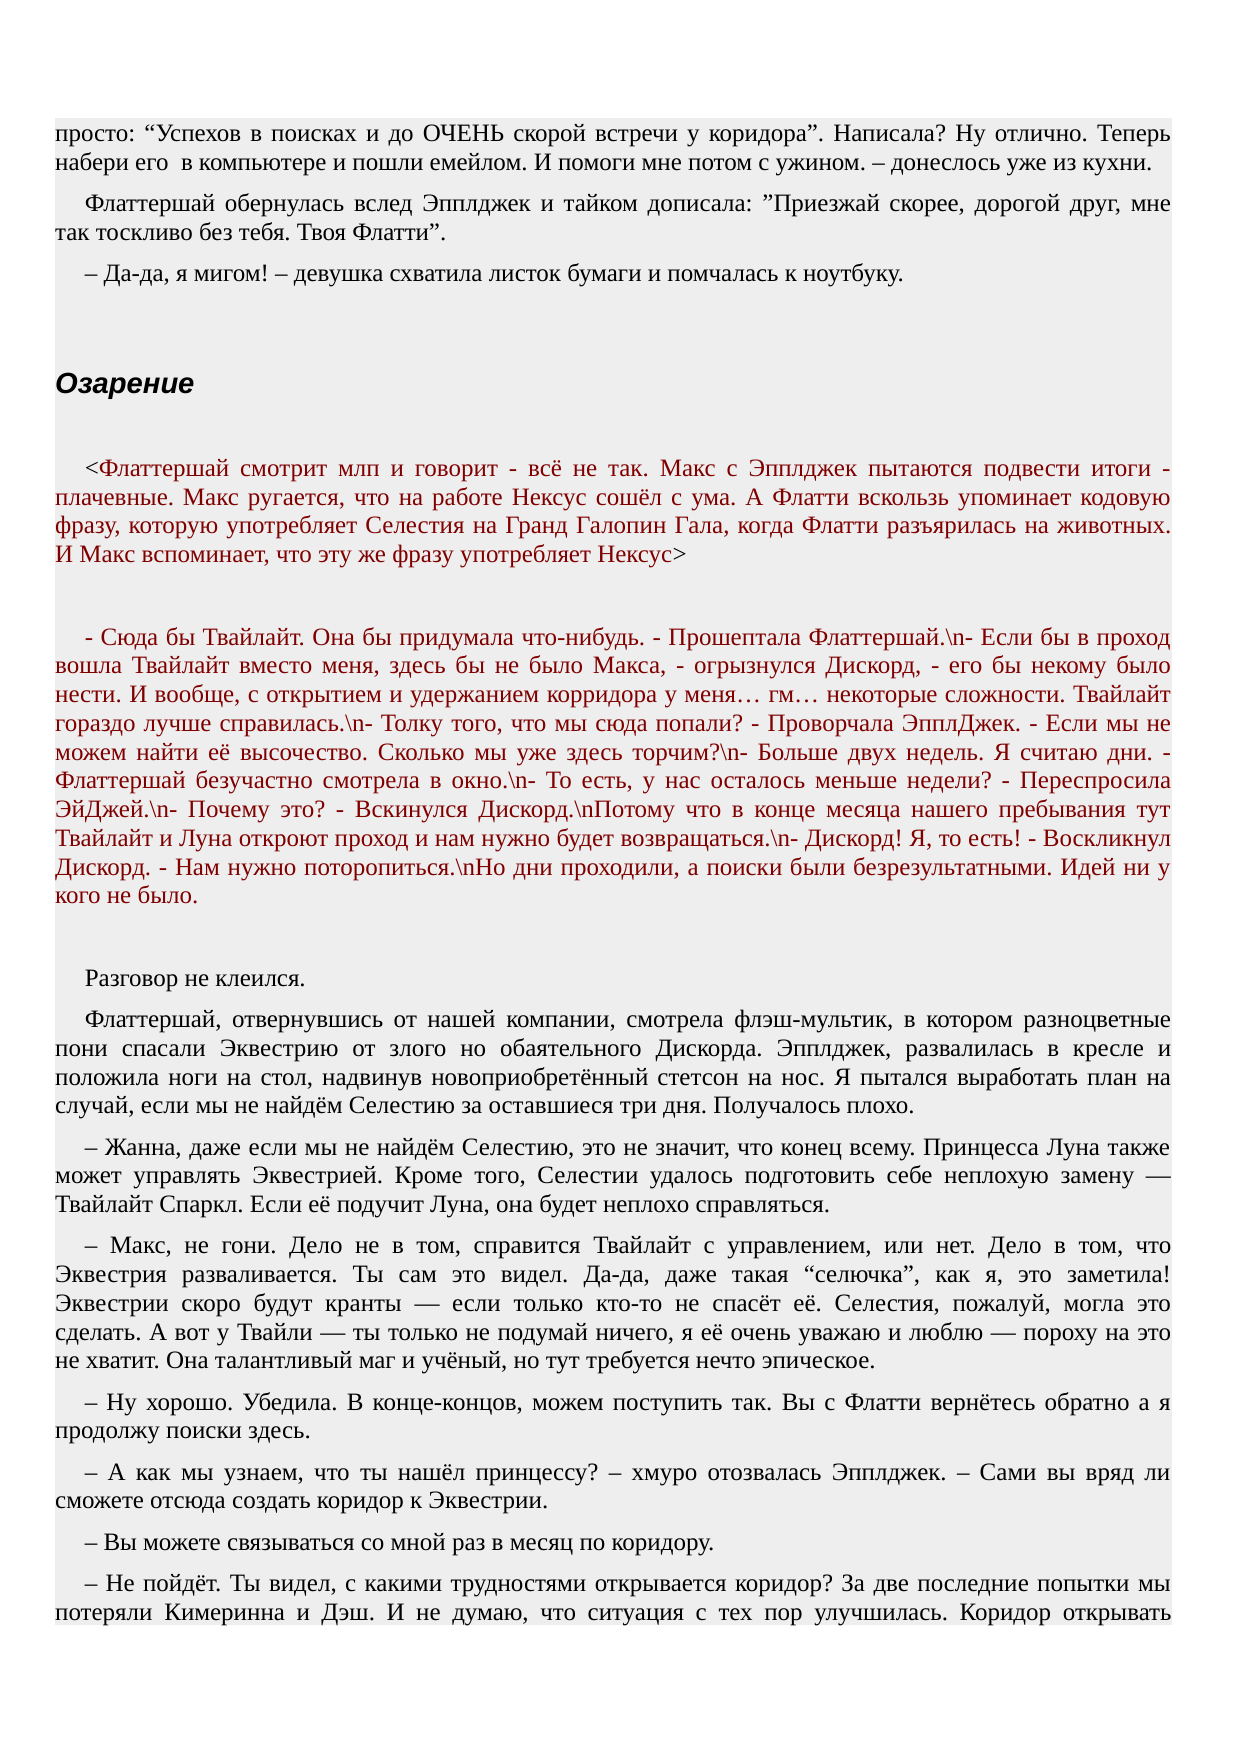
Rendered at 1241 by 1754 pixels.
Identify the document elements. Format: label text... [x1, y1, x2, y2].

text – Макс, не гони. Дело не в том, справится Твайлайт с управлением, или нет. Дело в том, что Эквестрия разваливается. Ты сам это видел. Да-да, даже такая “селючка”, как я, это заметила! Эквестрии скоро будут кранты — если только кто-то не спасёт её. Селестия, пожалуй, могла это сделать. А вот у Твайли — ты только не подумай ничего, я её очень уважаю и люблю — пороху на это не хватит. Она талантливый маг и учёный, но тут требуется нечто эпическое. [55, 1230, 1172, 1374]
text – А как мы узнаем, что ты нашёл принцессу? – хмуро отозвалась Эпплджек. – Сами вы вряд ли сможете отсюда создать коридор к Эквестрии. [55, 1457, 1172, 1514]
text Флаттершай, отвернувшись от нашей компании, смотрела флэш-мультик, в котором разноцветные пони спасали Эквестрию от злого но обаятельного Дискорда. Эпплджек, развалилась в кресле и положила ноги на стол, надвинув новоприобретённый стетсон на нос. Я пытался выработать план на случай, если мы не найдём Селестию за оставшиеся три дня. Получалось плохо. [55, 1004, 1172, 1119]
text – Не пойдёт. Ты видел, с какими трудностями открывается коридор? За две последние попытки мы потеряли Кимеринна и Дэш. И не думаю, что ситуация с тех пор улучшилась. Коридор открывать [55, 1568, 1172, 1625]
text – Ну хорошо. Убедила. В конце-концов, можем поступить так. Вы с Флатти вернётесь обратно а я продолжу поиски здесь. [55, 1387, 1172, 1444]
text – Вы можете связываться со мной раз в месяц по коридору. [55, 1527, 1172, 1555]
subtitle Озарение [55, 366, 1172, 399]
text Разговор не клеился. [55, 963, 1172, 992]
text – Жанна, даже если мы не найдём Селестию, это не значит, что конец всему. Принцесса Луна также может управлять Эквестрией. Кроме того, Селестии удалось подготовить себе неплохую замену — Твайлайт Спаркл. Если её подучит Луна, она будет неплохо справляться. [55, 1132, 1172, 1218]
text <Флаттершай смотрит млп и говорит - всё не так. Макс с Эпплджек пытаются подвести итоги - плачевные. Макс ругается, что на работе Нексус сошёл с ума. А Флатти вскользь упоминает кодовую фразу, которую употребляет Селестия на Гранд Галопин Гала, когда Флатти разъярилась на животных. И Макс вспоминает, что эту же фразу употребляет Нексус> [55, 453, 1172, 568]
text - Сюда бы Твайлайт. Она бы придумала что-нибудь. - Прошептала Флаттершай.\n- Если бы в проход вошла Твайлайт вместо меня, здесь бы не было Макса, - огрызнулся Дискорд, - его бы некому было нести. И вообще, с открытием и удержанием корридора у меня… гм… некоторые сложности. Твайлайт гораздо лучше справилась.\n- Толку того, что мы сюда попали? - Проворчала ЭпплДжек. - Если мы не можем найти её высочество. Сколько мы уже здесь торчим?\n- Больше двух недель. Я считаю дни. - Флаттершай безучастно смотрела в окно.\n- То есть, у нас осталось меньше недели? - Переспросила ЭйДжей.\n- Почему это? - Вскинулся Дискорд.\nПотому что в конце месяца нашего пребывания тут Твайлайт и Луна откроют проход и нам нужно будет возвращаться.\n- Дискорд! Я, то есть! - Воскликнул Дискорд. - Нам нужно поторопиться.\nНо дни проходили, а поиски были безрезультатными. Идей ни у кого не было. [55, 622, 1172, 909]
text – Да-да, я мигом! – девушка схватила листок бумаги и помчалась к ноутбуку. [55, 258, 1172, 287]
text просто: “Успехов в поисках и до ОЧЕНЬ скорой встречи у коридора”. Написала? Ну отлично. Теперь набери его в компьютере и пошли емейлом. И помоги мне потом с ужином. – донеслось уже из кухни. [55, 118, 1172, 176]
text Флаттершай обернулась вслед Эпплджек и тайком дописала: ”Приезжай скорее, дорогой друг, мне так тоскливо без тебя. Твоя Флатти”. [55, 188, 1172, 246]
